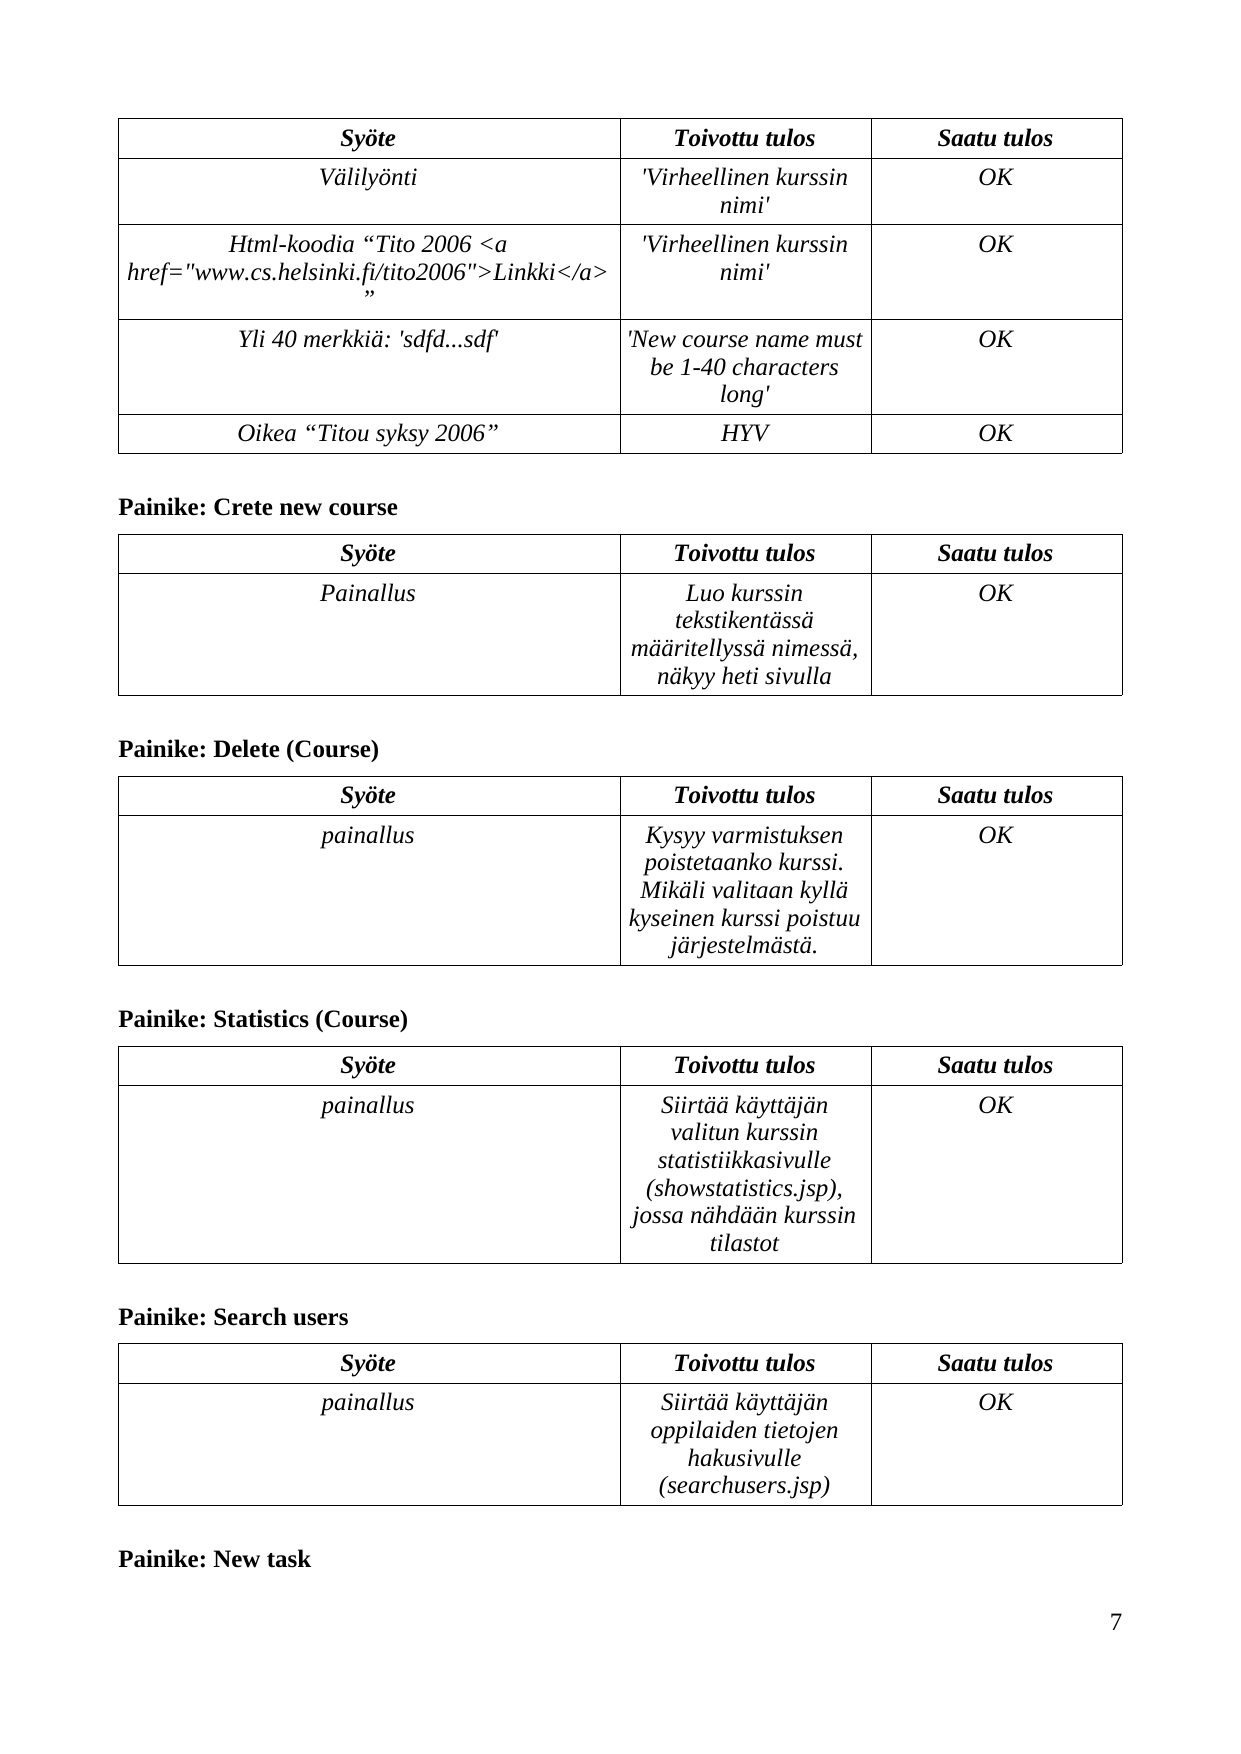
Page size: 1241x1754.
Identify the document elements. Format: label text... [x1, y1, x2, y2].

table_cell OK [872, 574, 1122, 695]
table_header Toivottu tulos [621, 1344, 871, 1382]
table_cell Kysyy varmistuksen poistetaanko kurssi. Mikäli valitaan kyllä kyseinen kurssi poistuu järjestelmästä. [621, 816, 871, 965]
table_cell Välilyönti [119, 159, 620, 224]
table_cell HYV [621, 415, 871, 453]
table_cell OK [872, 1086, 1122, 1263]
table_cell Html-koodia “Tito 2006 <a href="www.cs.helsinki.fi/tito2006">Linkki</a>” [119, 225, 620, 319]
text Painike: Statistics (Course) [118, 1005, 1122, 1033]
table_cell OK [872, 1384, 1122, 1505]
table_header Saatu tulos [872, 1344, 1122, 1382]
table_cell painallus [119, 1086, 620, 1263]
table_header Syöte [119, 535, 620, 573]
table_header Saatu tulos [872, 777, 1122, 815]
table_header Syöte [119, 1047, 620, 1085]
table_cell OK [872, 225, 1122, 319]
text Painike: Delete (Course) [118, 736, 1122, 763]
table_header Toivottu tulos [621, 1047, 871, 1085]
table_cell painallus [119, 816, 620, 965]
table_cell OK [872, 816, 1122, 965]
table_cell OK [872, 415, 1122, 453]
table_cell OK [872, 159, 1122, 224]
table_header Saatu tulos [872, 1047, 1122, 1085]
table_header Syöte [119, 119, 620, 157]
table_header Saatu tulos [872, 119, 1122, 157]
table_cell Oikea “Titou syksy 2006” [119, 415, 620, 453]
text Painike: Search users [118, 1303, 1122, 1331]
table_cell Painallus [119, 574, 620, 695]
text Painike: New task [118, 1545, 1122, 1573]
table_cell 'Virheellinen kurssin nimi' [621, 225, 871, 319]
table_cell Siirtää käyttäjän valitun kurssin statistiikkasivulle (showstatistics.jsp), jossa nähdään kurssin tilastot [621, 1086, 871, 1263]
table_header Toivottu tulos [621, 777, 871, 815]
table_cell Luo kurssin tekstikentässä määritellyssä nimessä, näkyy heti sivulla [621, 574, 871, 695]
table_cell OK [872, 320, 1122, 414]
table_cell painallus [119, 1384, 620, 1505]
table_header Toivottu tulos [621, 119, 871, 157]
table_cell 'Virheellinen kurssin nimi' [621, 159, 871, 224]
table_cell Siirtää käyttäjän oppilaiden tietojen hakusivulle (searchusers.jsp) [621, 1384, 871, 1505]
table_header Saatu tulos [872, 535, 1122, 573]
table_header Syöte [119, 777, 620, 815]
table_header Syöte [119, 1344, 620, 1382]
table_header Toivottu tulos [621, 535, 871, 573]
table_cell 'New course name must be 1-40 characters long' [621, 320, 871, 414]
text Painike: Crete new course [118, 493, 1122, 521]
table_cell Yli 40 merkkiä: 'sdfd...sdf' [119, 320, 620, 414]
